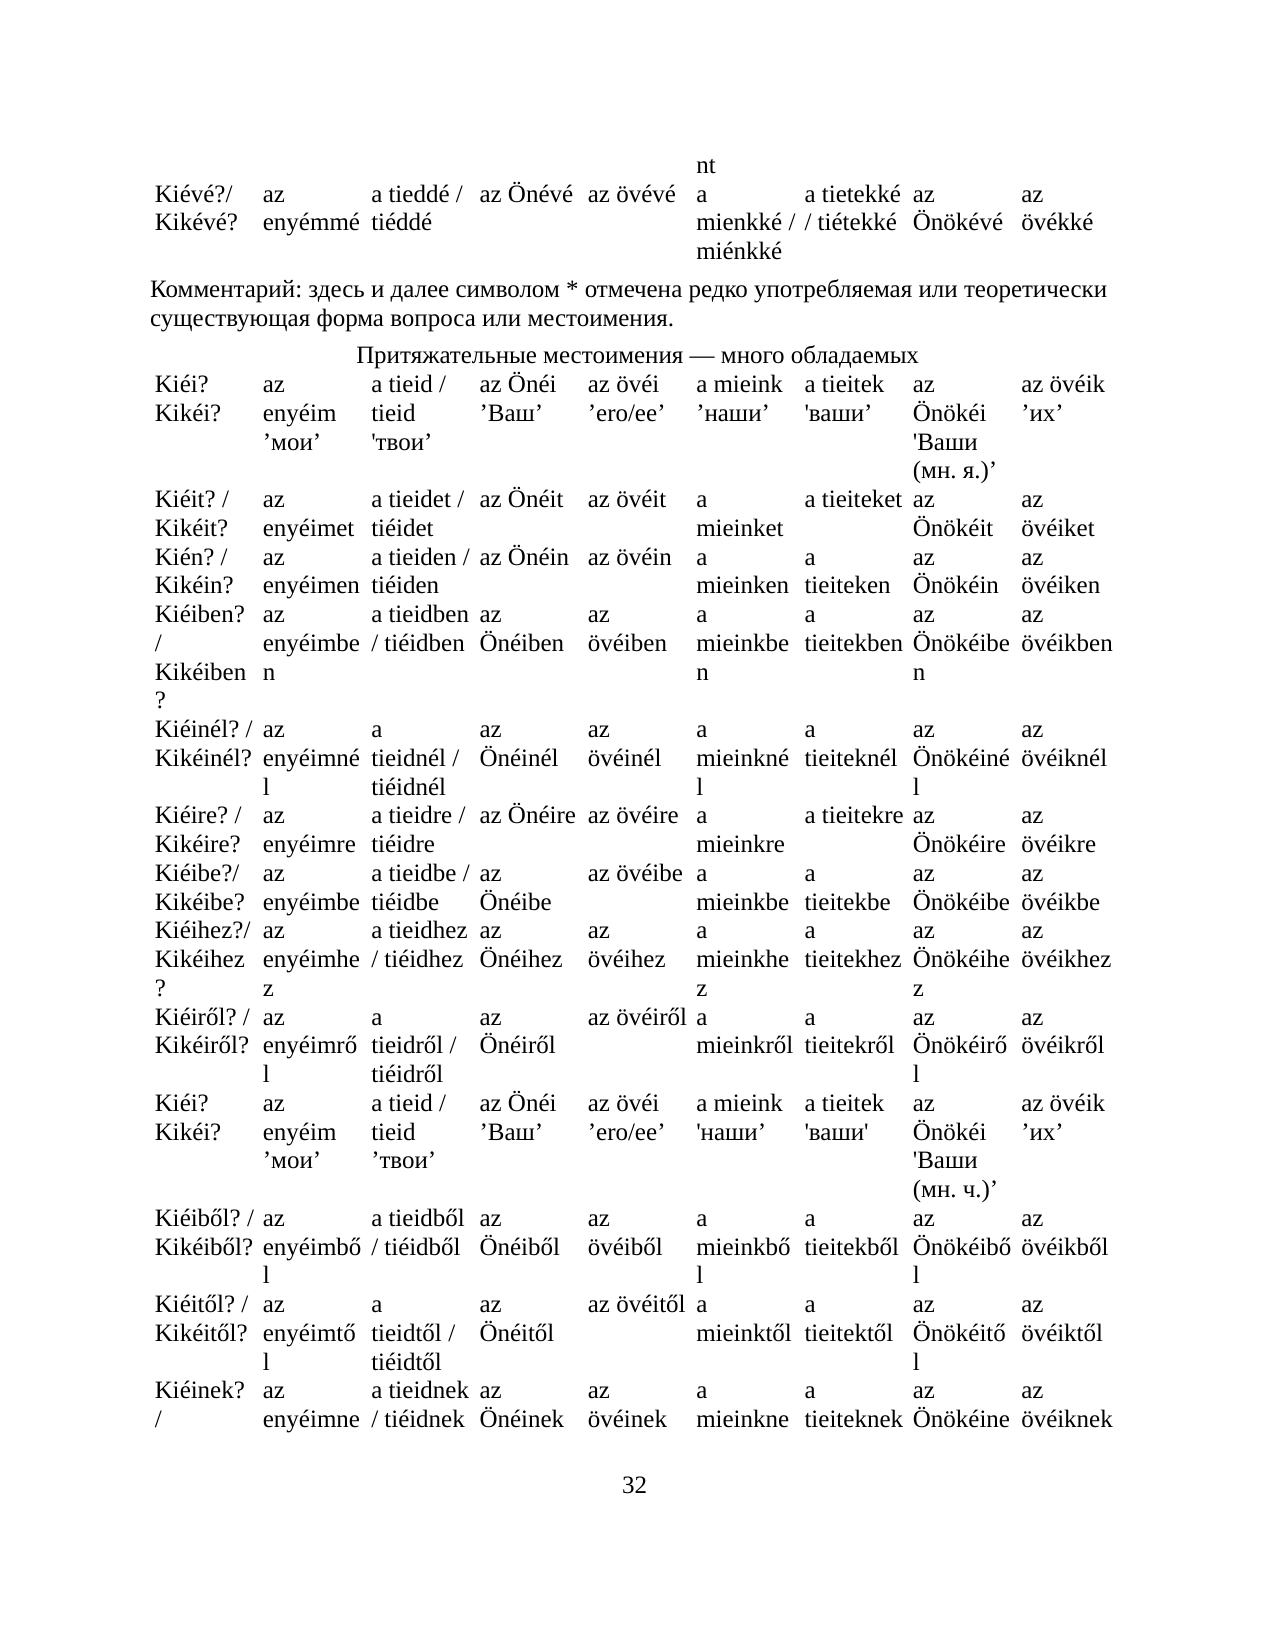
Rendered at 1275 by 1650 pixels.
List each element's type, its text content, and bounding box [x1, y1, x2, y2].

table_cell az Önökéinél [908, 714, 1017, 800]
table_cell Kiéinél? / Kikéinél? [150, 714, 258, 800]
table_cell az övéik ’их’ [1017, 1088, 1125, 1203]
table_cell Kiéire? / Kikéire? [150, 800, 258, 858]
table_cell az Önéiből [475, 1203, 583, 1289]
text Комментарий: здесь и далее символом * отмечена редко употребляемая или теоретически существующая форма вопроса или местоимения. [150, 274, 1125, 331]
table_cell az övéiknek [1017, 1375, 1125, 1433]
table_cell az övéikben [1017, 599, 1125, 714]
table_cell az Önéihez [475, 915, 583, 1002]
table_cell a tieddé / tiéddé [367, 179, 475, 265]
table_cell Kiéi? Kikéi? [150, 369, 258, 484]
table_cell a tieitektől [800, 1289, 908, 1375]
table_cell a tieitek 'ваши' [800, 1088, 908, 1203]
table_cell a mieinkre [692, 800, 800, 858]
table_cell az Önéiben [475, 599, 583, 714]
table_cell a tieiden / tiéiden [367, 542, 475, 599]
table_cell Kiéit? / Kikéit? [150, 484, 258, 542]
table_cell az enyéim ’мои’ [258, 369, 367, 484]
table_cell [908, 150, 1017, 179]
table_cell az övéibe [583, 858, 692, 915]
table_cell az övéire [583, 800, 692, 858]
table_cell az övéik ’их’ [1017, 369, 1125, 484]
table_cell az enyéimből [258, 1203, 367, 1289]
table_cell az övéiktől [1017, 1289, 1125, 1375]
table_cell a tieiteket [800, 484, 908, 542]
table_cell az enyéimet [258, 484, 367, 542]
table_cell a mieinken [692, 542, 800, 599]
table_cell az övéiket [1017, 484, 1125, 542]
table_cell Kiéiből? / Kikéiből? [150, 1203, 258, 1289]
table_cell az övéiről [583, 1002, 692, 1088]
table_header Притяжательные местоимения — много обладаемых [150, 340, 1125, 369]
table_cell az övéiken [1017, 542, 1125, 599]
table_cell az enyémmé [258, 179, 367, 265]
table_cell az Önökévé [908, 179, 1017, 265]
table_cell [150, 150, 258, 179]
table_cell az övéihez [583, 915, 692, 1002]
table_cell a mieinket [692, 484, 800, 542]
table_cell az Önökéibe [908, 858, 1017, 915]
table_cell a tieiteknek [800, 1375, 908, 1433]
table_cell az enyéimnél [258, 714, 367, 800]
table_cell a tieid / tieid 'твои’ [367, 369, 475, 484]
table_cell az enyéimne [258, 1375, 367, 1433]
table_cell az övéinél [583, 714, 692, 800]
table_cell a tieiteken [800, 542, 908, 599]
table_cell az Önéin [475, 542, 583, 599]
table_cell az Önéire [475, 800, 583, 858]
table_cell a tieitekből [800, 1203, 908, 1289]
table_cell az övéikre [1017, 800, 1125, 858]
table_cell [258, 150, 367, 179]
table_cell [475, 150, 583, 179]
table_cell az Önéi ’Ваш’ [475, 1088, 583, 1203]
table_cell az Önökéi 'Ваши (мн. ч.)’ [908, 1088, 1017, 1203]
table_cell az Önökéire [908, 800, 1017, 858]
table_cell az övéin [583, 542, 692, 599]
table_cell [367, 150, 475, 179]
table_cell [583, 150, 692, 179]
table_cell a mienkké / miénkké [692, 179, 800, 265]
table_cell a mieinknél [692, 714, 800, 800]
table_cell az Önökéiről [908, 1002, 1017, 1088]
table_cell a tieidnek / tiéidnek [367, 1375, 475, 1433]
table_cell az övévé [583, 179, 692, 265]
table_cell a mieinkne [692, 1375, 800, 1433]
table_cell az Önökéiből [908, 1203, 1017, 1289]
table_cell nt [692, 150, 800, 179]
table_cell az övéi ’ero/ee’ [583, 1088, 692, 1203]
table_cell a tieidből / tiéidből [367, 1203, 475, 1289]
table_cell a tieiteknél [800, 714, 908, 800]
table_cell a tieitekről [800, 1002, 908, 1088]
table_cell az Önéibe [475, 858, 583, 915]
table_cell az övéikbe [1017, 858, 1125, 915]
table_cell a mieinktől [692, 1289, 800, 1375]
table_cell az Önökéi 'Ваши (мн. я.)’ [908, 369, 1017, 484]
table_cell az enyéimtől [258, 1289, 367, 1375]
table_cell a tieidbe / tiéidbe [367, 858, 475, 915]
table_cell az Önökéiben [908, 599, 1017, 714]
table_cell Kiéibe?/ Kikéibe? [150, 858, 258, 915]
table_cell a mieinkből [692, 1203, 800, 1289]
table_cell az Önökéin [908, 542, 1017, 599]
table_cell a tieitekhez [800, 915, 908, 1002]
table_cell [1017, 150, 1125, 179]
table_cell Kién? / Kikéin? [150, 542, 258, 599]
table_cell a mieinkhez [692, 915, 800, 1002]
table_cell az Önökéine [908, 1375, 1017, 1433]
table_cell az övéikből [1017, 1203, 1125, 1289]
table_cell a tieidhez / tiéidhez [367, 915, 475, 1002]
table_cell a tieidben / tiéidben [367, 599, 475, 714]
table_cell az enyéimhez [258, 915, 367, 1002]
table_cell a tieitekbe [800, 858, 908, 915]
table_cell a tieid / tieid ’твои’ [367, 1088, 475, 1203]
table_cell Kiéihez?/ Kikéihez? [150, 915, 258, 1002]
table_cell az enyéim ’мои’ [258, 1088, 367, 1203]
table_cell az övéi ’ero/ee’ [583, 369, 692, 484]
table_cell Kiéiről? / Kikéiről? [150, 1002, 258, 1088]
table_cell az övékké [1017, 179, 1125, 265]
table_cell Kiéitől? / Kikéitől? [150, 1289, 258, 1375]
table_cell az Önéit [475, 484, 583, 542]
table_cell az övéikhez [1017, 915, 1125, 1002]
table_cell az övéit [583, 484, 692, 542]
table_cell az övéiből [583, 1203, 692, 1289]
table_cell a mieinkbe [692, 858, 800, 915]
table_cell a tieitekben [800, 599, 908, 714]
table_cell az enyéimben [258, 599, 367, 714]
table_cell [800, 150, 908, 179]
table_cell a tieidre / tiéidre [367, 800, 475, 858]
table_cell a tieidet / tiéidet [367, 484, 475, 542]
table_cell Kiéiben? / Kikéiben? [150, 599, 258, 714]
table_cell az Önéitől [475, 1289, 583, 1375]
table_cell az enyéimre [258, 800, 367, 858]
table_cell az övéiben [583, 599, 692, 714]
table_cell az Önéiről [475, 1002, 583, 1088]
table_cell az övéiknél [1017, 714, 1125, 800]
table_cell az Önökéihez [908, 915, 1017, 1002]
table_cell az enyéimen [258, 542, 367, 599]
table_cell a tieitek 'ваши’ [800, 369, 908, 484]
table_cell Kiévé?/ Kikévé? [150, 179, 258, 265]
table_cell az enyéimbe [258, 858, 367, 915]
table_cell az Önökéitől [908, 1289, 1017, 1375]
table_cell Kiéi? Kikéi? [150, 1088, 258, 1203]
table_cell az enyéimről [258, 1002, 367, 1088]
table_cell a tietekké / tiétekké [800, 179, 908, 265]
table_cell a tieidtől / tiéidtől [367, 1289, 475, 1375]
table_cell az Önéinek [475, 1375, 583, 1433]
table_cell a mieink ’наши’ [692, 369, 800, 484]
table_cell a mieinkben [692, 599, 800, 714]
table_cell Kiéinek? / [150, 1375, 258, 1433]
table_cell az Önévé [475, 179, 583, 265]
table_cell a tieidnél / tiéidnél [367, 714, 475, 800]
table_cell a tieitekre [800, 800, 908, 858]
table_cell a mieink 'наши’ [692, 1088, 800, 1203]
table_cell a mieinkről [692, 1002, 800, 1088]
table_cell az övéikről [1017, 1002, 1125, 1088]
table_cell a tieidről / tiéidről [367, 1002, 475, 1088]
table_cell az övéinek [583, 1375, 692, 1433]
table_cell az Önökéit [908, 484, 1017, 542]
table_cell az övéitől [583, 1289, 692, 1375]
table_cell az Önéinél [475, 714, 583, 800]
table_cell az Önéi ’Ваш’ [475, 369, 583, 484]
